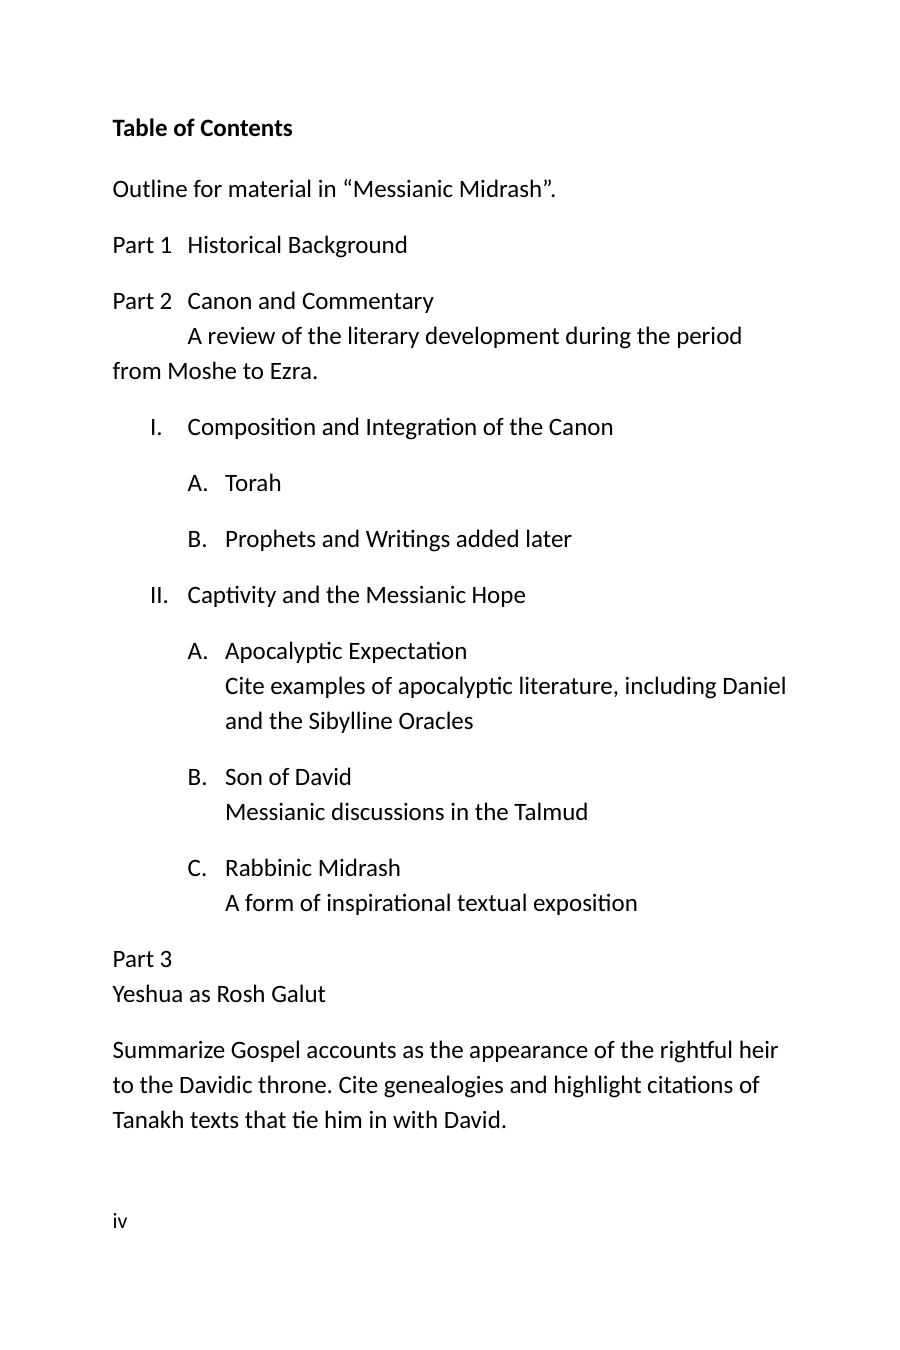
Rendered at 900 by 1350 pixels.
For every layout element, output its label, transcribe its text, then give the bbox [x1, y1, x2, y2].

list Son of David Messianic discussions in the Talmud [187, 761, 787, 827]
text Part 1 Historical Background [112, 229, 787, 259]
list Composition and Integration of the Canon [150, 411, 787, 442]
list Torah [187, 467, 787, 498]
list Captivity and the Messianic Hope [150, 579, 787, 610]
text Summarize Gospel accounts as the appearance of the rightful heir to the Davidic throne. Cite genealogies and highlight citations of Tanakh texts that tie him in with David. [112, 1034, 787, 1135]
text Part 2 Canon and Commentary A review of the literary development during the period from Moshe to Ezra. [112, 285, 787, 386]
list Rabbinic Midrash A form of inspirational textual exposition [187, 852, 787, 918]
text Outline for material in “Messianic Midrash”. [112, 173, 787, 203]
list Apocalyptic Expectation Cite examples of apocalyptic literature, including Daniel and the Sibylline Oracles [187, 635, 787, 736]
text Part 3 Yeshua as Rosh Galut [112, 943, 787, 1009]
list Prophets and Writings added later [187, 523, 787, 554]
